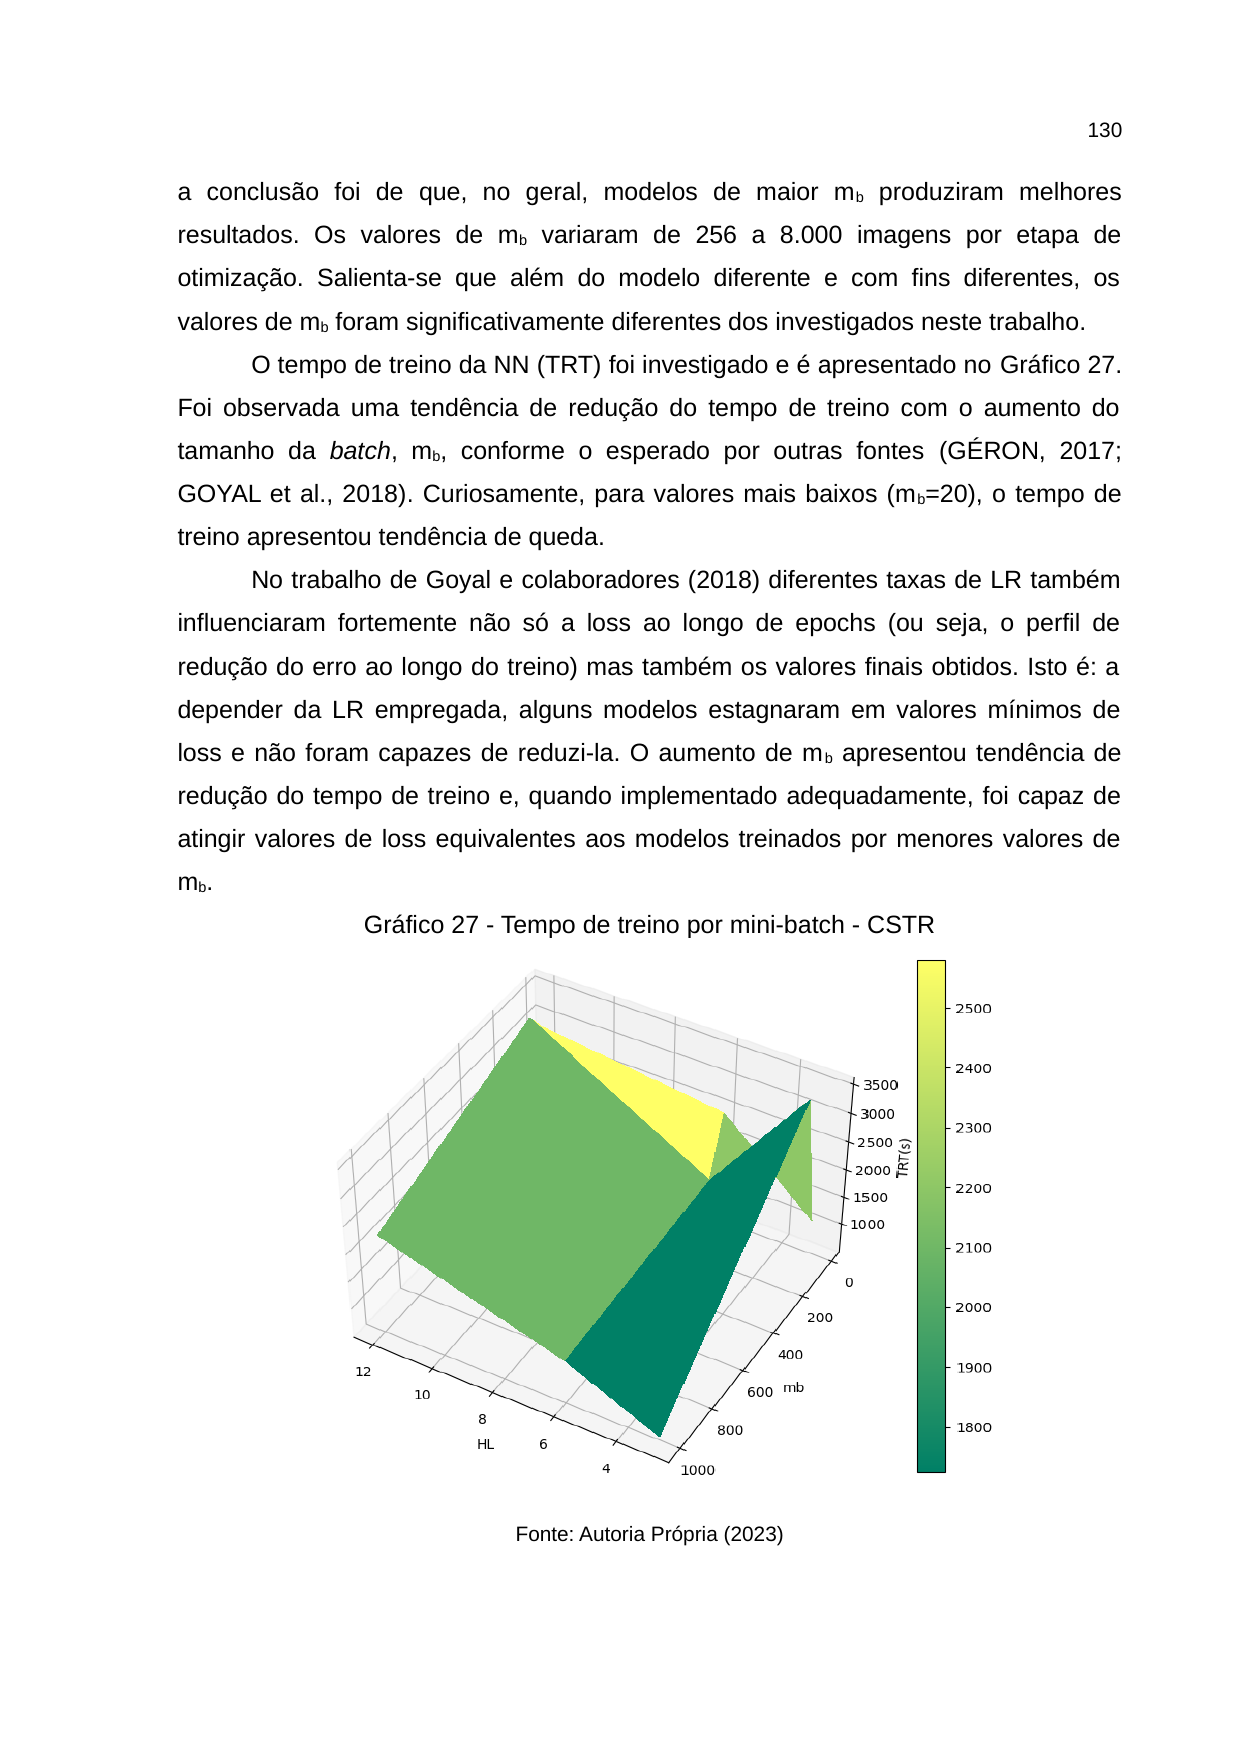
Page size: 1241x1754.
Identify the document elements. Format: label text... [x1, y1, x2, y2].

text Fonte: Autoria Própria (2023) [177, 1487, 1122, 1546]
text O tempo de treino da NN (TRT) foi investigado e é apresentado no Gráfico 27. Foi observada uma tendência de redução do tempo de treino com o aumento do tamanho da batch, mb, conforme o esperado por outras fontes (GÉRON, 2017; GOYAL et al., 2018). Curiosamente, para valores mais baixos (mb=20), o tempo de treino apresentou tendência de queda. [177, 349, 1122, 551]
text a conclusão foi de que, no geral, modelos de maior mb produziram melhores resultados. Os valores de mb variaram de 256 a 8.000 imagens por etapa de otimização. Salienta-se que além do modelo diferente e com fins diferentes, os valores de mb foram significativamente diferentes dos investigados neste trabalho. [177, 177, 1122, 335]
text No trabalho de Goyal e colaboradores (2018) diferentes taxas de LR também influenciaram fortemente não só a loss ao longo de epochs (ou seja, o perfil de redução do erro ao longo do treino) mas também os valores finais obtidos. Isto é: a depender da LR empregada, alguns modelos estagnaram em valores mínimos de loss e não foram capazes de reduzi-la. O aumento de mb apresentou tendência de redução do tempo de treino e, quando implementado adequadamente, foi capaz de atingir valores de loss equivalentes aos modelos treinados por menores valores de mb. [177, 565, 1122, 896]
text Gráfico 27 - Tempo de treino por mini-batch - CSTR [177, 910, 1122, 939]
picture [262, 938, 1037, 1487]
